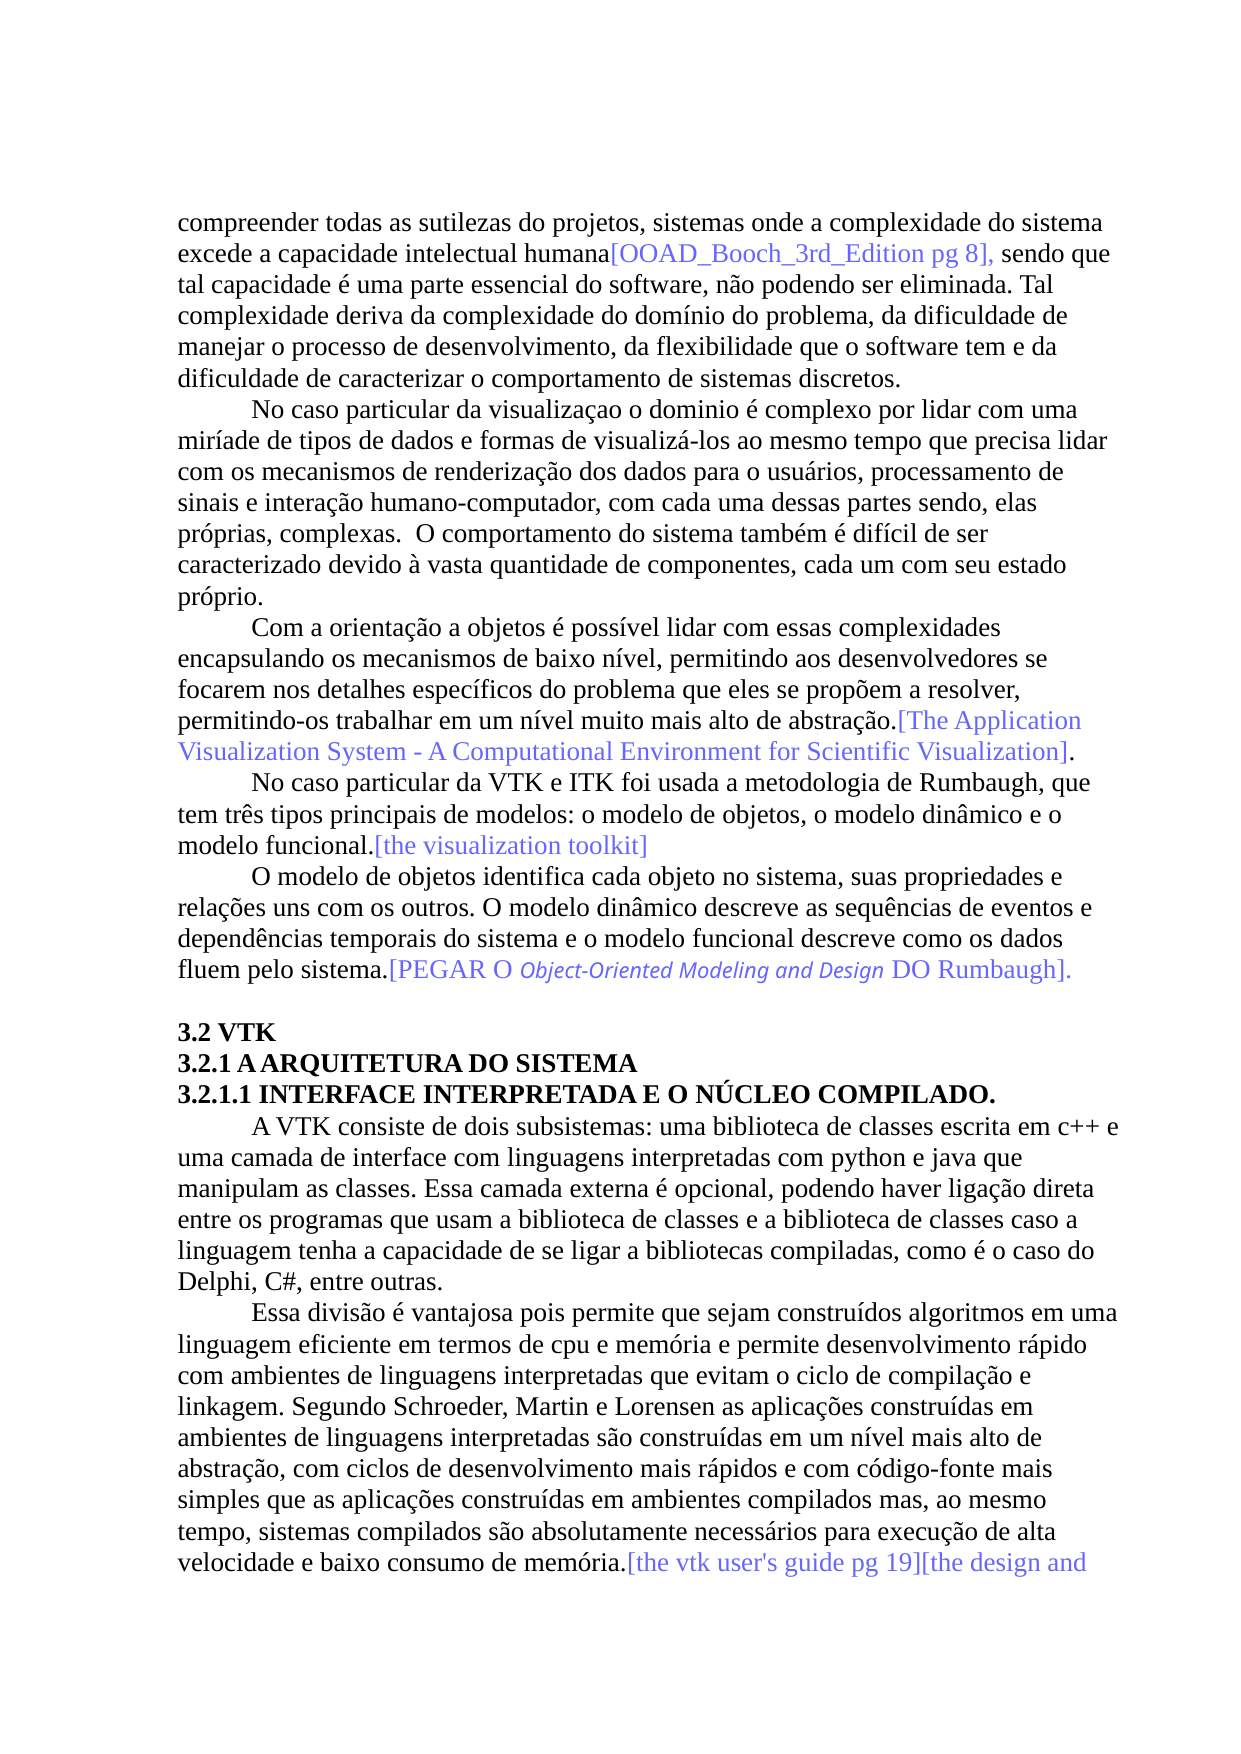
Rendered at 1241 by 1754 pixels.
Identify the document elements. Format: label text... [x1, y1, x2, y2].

subtitle 3.2.1 A ARQUITETURA DO SISTEMA [177, 1047, 1122, 1078]
text No caso particular da VTK e ITK foi usada a metodologia de Rumbaugh, que tem três tipos principais de modelos: o modelo de objetos, o modelo dinâmico e o modelo funcional.[the visualization toolkit] [177, 767, 1122, 860]
subtitle 3.2.1.1 INTERFACE INTERPRETADA E O NÚCLEO COMPILADO. [177, 1078, 1122, 1110]
text Com a orientação a objetos é possível lidar com essas complexidades encapsulando os mecanismos de baixo nível, permitindo aos desenvolvedores se focarem nos detalhes específicos do problema que eles se propõem a resolver, permitindo-os trabalhar em um nível muito mais alto de abstração.[The Application Visualization System - A Computational Environment for Scientific Visualization]. [177, 611, 1122, 767]
text compreender todas as sutilezas do projetos, sistemas onde a complexidade do sistema excede a capacidade intelectual humana[OOAD_Booch_3rd_Edition pg 8], sendo que tal capacidade é uma parte essencial do software, não podendo ser eliminada. Tal complexidade deriva da complexidade do domínio do problema, da dificuldade de manejar o processo de desenvolvimento, da flexibilidade que o software tem e da dificuldade de caracterizar o comportamento de sistemas discretos. [177, 206, 1122, 393]
text No caso particular da visualizaçao o dominio é complexo por lidar com uma miríade de tipos de dados e formas de visualizá-los ao mesmo tempo que precisa lidar com os mecanismos de renderização dos dados para o usuários, processamento de sinais e interação humano-computador, com cada uma dessas partes sendo, elas próprias, complexas. O comportamento do sistema também é difícil de ser caracterizado devido à vasta quantidade de componentes, cada um com seu estado próprio. [177, 393, 1122, 611]
text Essa divisão é vantajosa pois permite que sejam construídos algoritmos em uma linguagem eficiente em termos de cpu e memória e permite desenvolvimento rápido com ambientes de linguagens interpretadas que evitam o ciclo de compilação e linkagem. Segundo Schroeder, Martin e Lorensen as aplicações construídas em ambientes de linguagens interpretadas são construídas em um nível mais alto de abstração, com ciclos de desenvolvimento mais rápidos e com código-fonte mais simples que as aplicações construídas em ambientes compilados mas, ao mesmo tempo, sistemas compilados são absolutamente necessários para execução de alta velocidade e baixo consumo de memória.[the vtk user's guide pg 19][the design and [177, 1297, 1122, 1577]
text O modelo de objetos identifica cada objeto no sistema, suas propriedades e relações uns com os outros. O modelo dinâmico descreve as sequências de eventos e dependências temporais do sistema e o modelo funcional descreve como os dados fluem pelo sistema.[PEGAR O Object-Oriented Modeling and Design DO Rumbaugh]. [177, 860, 1122, 985]
text A VTK consiste de dois subsistemas: uma biblioteca de classes escrita em c++ e uma camada de interface com linguagens interpretadas com python e java que manipulam as classes. Essa camada externa é opcional, podendo haver ligação direta entre os programas que usam a biblioteca de classes e a biblioteca de classes caso a linguagem tenha a capacidade de se ligar a bibliotecas compiladas, como é o caso do Delphi, C#, entre outras. [177, 1110, 1122, 1297]
subtitle 3.2 VTK [177, 1016, 1122, 1047]
